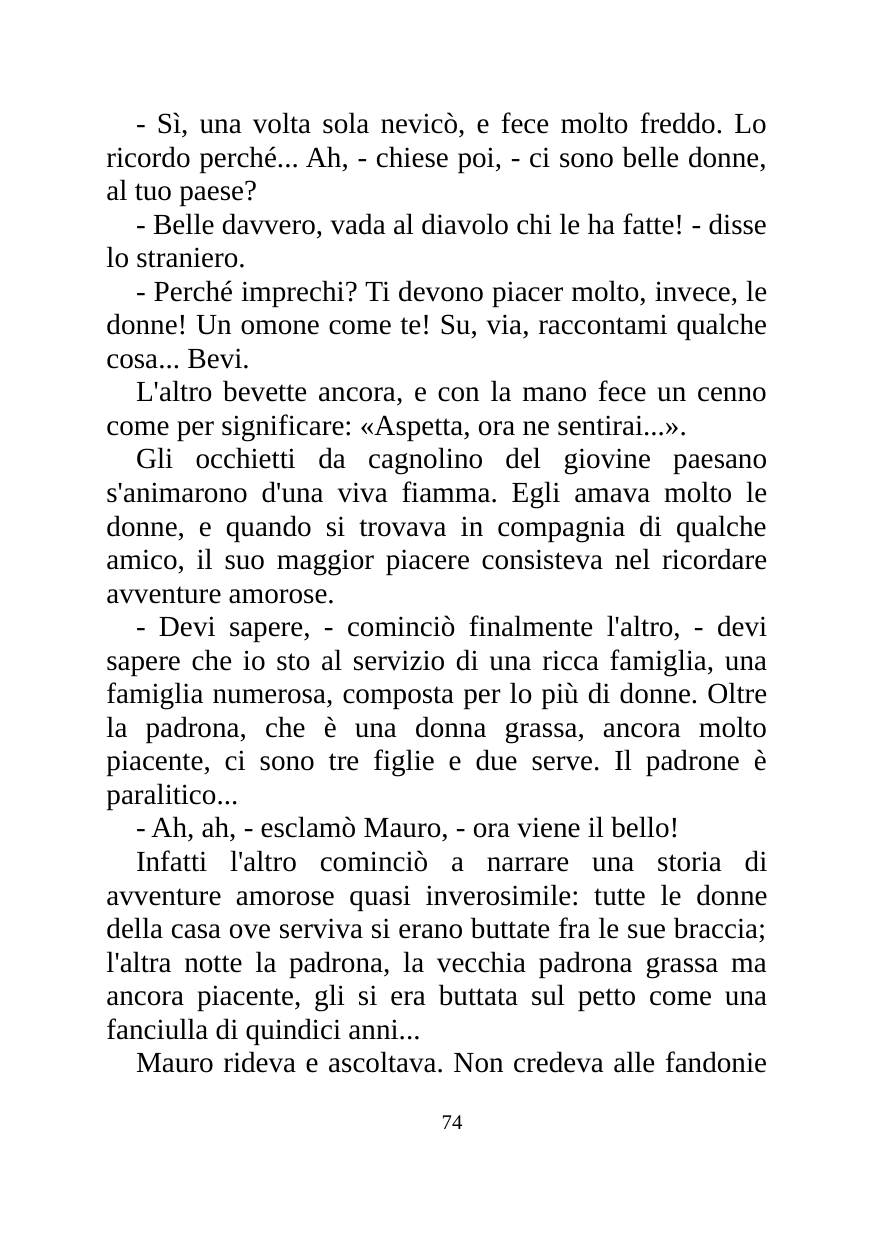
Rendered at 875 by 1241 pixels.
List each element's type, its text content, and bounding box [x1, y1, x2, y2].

text - Perché imprechi? Ti devono piacer molto, invece, le donne! Un omone come te! Su, via, raccontami qualche cosa... Bevi. [106, 274, 768, 374]
text - Sì, una volta sola nevicò, e fece molto freddo. Lo ricordo perché... Ah, - chiese poi, - ci sono belle donne, al tuo paese? [106, 106, 768, 207]
text Mauro rideva e ascoltava. Non credeva alle fandonie [106, 1045, 768, 1079]
text L'altro bevette ancora, e con la mano fece un cenno come per significare: «Aspetta, ora ne sentirai...». [106, 374, 768, 442]
text Infatti l'altro cominciò a narrare una storia di avventure amorose quasi inverosimile: tutte le donne della casa ove serviva si erano buttate fra le sue braccia; l'altra notte la padrona, la vecchia padrona grassa ma ancora piacente, gli si era buttata sul petto come una fanciulla di quindici anni... [106, 844, 768, 1045]
text Gli occhietti da cagnolino del giovine paesano s'animarono d'una viva fiamma. Egli amava molto le donne, e quando si trovava in compagnia di qualche amico, il suo maggior piacere consisteva nel ricordare avventure amorose. [106, 442, 768, 609]
text - Devi sapere, - cominciò finalmente l'altro, - devi sapere che io sto al servizio di una ricca famiglia, una famiglia numerosa, composta per lo più di donne. Oltre la padrona, che è una donna grassa, ancora molto piacente, ci sono tre figlie e due serve. Il padrone è paralitico... [106, 609, 768, 811]
text - Ah, ah, - esclamò Mauro, - ora viene il bello! [106, 811, 768, 844]
text - Belle davvero, vada al diavolo chi le ha fatte! - disse lo straniero. [106, 207, 768, 274]
